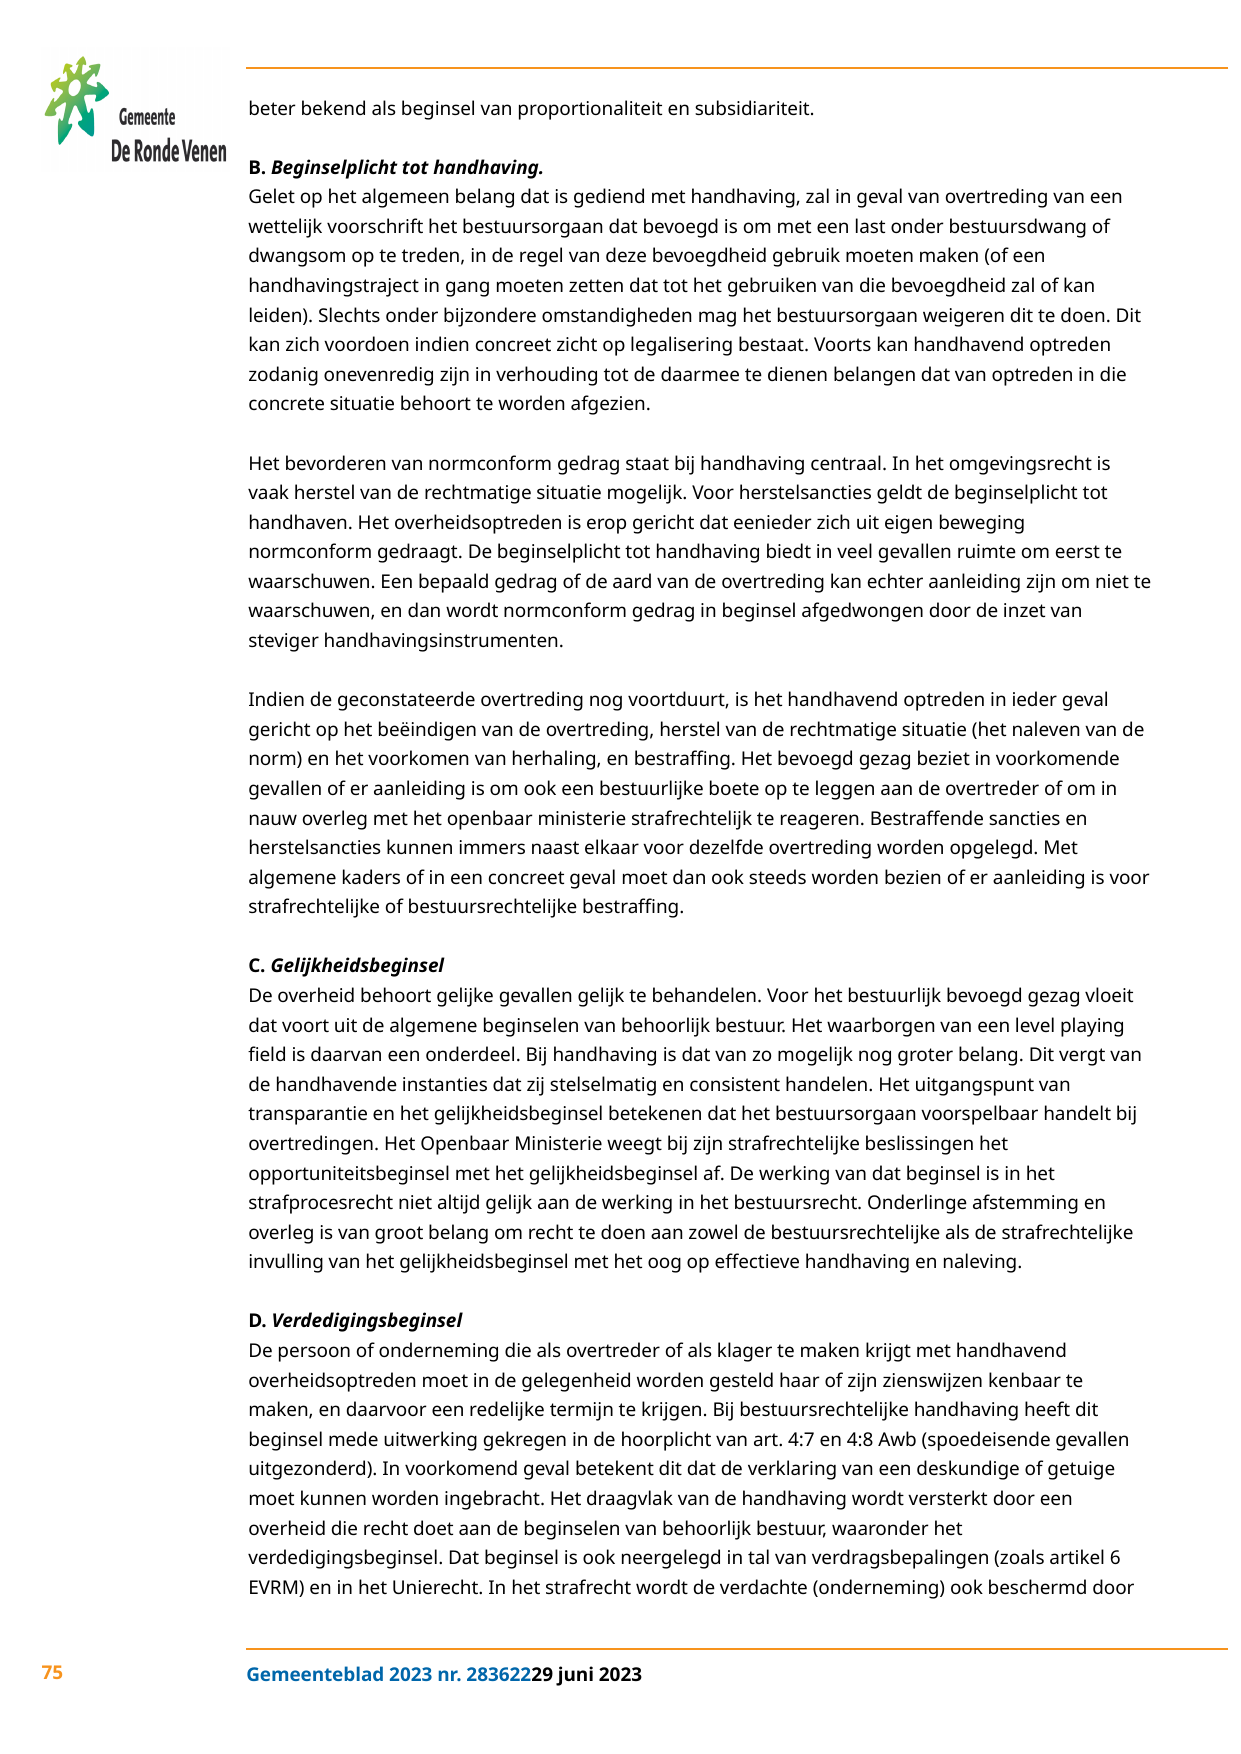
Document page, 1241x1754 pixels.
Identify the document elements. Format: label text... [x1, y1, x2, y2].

text Gelet op het algemeen belang dat is gediend met handhaving, zal in geval van overtreding van een wettelijk voorschrift het bestuursorgaan dat bevoegd is om met een last onder bestuursdwang of dwangsom op te treden, in de regel van deze bevoegdheid gebruik moeten maken (of een handhavingstraject in gang moeten zetten dat tot het gebruiken van die bevoegdheid zal of kan leiden). Slechts onder bijzondere omstandigheden mag het bestuursorgaan weigeren dit te doen. Dit kan zich voordoen indien concreet zicht op legalisering bestaat. Voorts kan handhavend optreden zodanig onevenredig zijn in verhouding tot de daarmee te dienen belangen dat van optreden in die concrete situatie behoort te worden afgezien. [248, 183, 1152, 416]
text Indien de geconstateerde overtreding nog voortduurt, is het handhavend optreden in ieder geval gericht op het beëindigen van de overtreding, herstel van de rechtmatige situatie (het naleven van de norm) en het voorkomen van herhaling, en bestraffing. Het bevoegd gezag beziet in voorkomende gevallen of er aanleiding is om ook een bestuurlijke boete op te leggen aan de overtreder of om in nauw overleg met het openbaar ministerie strafrechtelijk te reageren. Bestraffende sancties en herstelsancties kunnen immers naast elkaar voor dezelfde overtreding worden opgelegd. Met algemene kaders of in een concreet geval moet dan ook steeds worden bezien of er aanleiding is voor strafrechtelijke of bestuursrechtelijke bestraffing. [248, 686, 1152, 919]
text De persoon of onderneming die als overtreder of als klager te maken krijgt met handhavend overheidsoptreden moet in de gelegenheid worden gesteld haar of zijn zienswijzen kenbaar te maken, en daarvoor een redelijke termijn te krijgen. Bij bestuursrechtelijke handhaving heeft dit beginsel mede uitwerking gekregen in de hoorplicht van art. 4:7 en 4:8 Awb (spoedeisende gevallen uitgezonderd). In voorkomend geval betekent dit dat de verklaring van een deskundige of getuige moet kunnen worden ingebracht. Het draagvlak van de handhaving wordt versterkt door een overheid die recht doet aan de beginselen van behoorlijk bestuur, waaronder het verdedigingsbeginsel. Dat beginsel is ook neergelegd in tal van verdragsbepalingen (zoals artikel 6 EVRM) en in het Unierecht. In het strafrecht wordt de verdachte (onderneming) ook beschermd door [248, 1337, 1152, 1600]
text De overheid behoort gelijke gevallen gelijk te behandelen. Voor het bestuurlijk bevoegd gezag vloeit dat voort uit de algemene beginselen van behoorlijk bestuur. Het waarborgen van een level playing field is daarvan een onderdeel. Bij handhaving is dat van zo mogelijk nog groter belang. Dit vergt van de handhavende instanties dat zij stelselmatig en consistent handelen. Het uitgangspunt van transparantie en het gelijkheidsbeginsel betekenen dat het bestuursorgaan voorspelbaar handelt bij overtredingen. Het Openbaar Ministerie weegt bij zijn strafrechtelijke beslissingen het opportuniteitsbeginsel met het gelijkheidsbeginsel af. De werking van dat beginsel is in het strafprocesrecht niet altijd gelijk aan de werking in het bestuursrecht. Onderlinge afstemming en overleg is van groot belang om recht te doen aan zowel de bestuursrechtelijke als de strafrechtelijke invulling van het gelijkheidsbeginsel met het oog op effectieve handhaving en naleving. [248, 982, 1152, 1274]
text Het bevorderen van normconform gedrag staat bij handhaving centraal. In het omgevingsrecht is vaak herstel van de rechtmatige situatie mogelijk. Voor herstelsancties geldt de beginselplicht tot handhaven. Het overheidsoptreden is erop gericht dat eenieder zich uit eigen beweging normconform gedraagt. De beginselplicht tot handhaving biedt in veel gevallen ruimte om eerst te waarschuwen. Een bepaald gedrag of de aard van de overtreding kan echter aanleiding zijn om niet te waarschuwen, en dan wordt normconform gedrag in beginsel afgedwongen door de inzet van steviger handhavingsinstrumenten. [248, 450, 1152, 653]
text C. Gelijkheidsbeginsel [248, 953, 1152, 978]
text beter bekend als beginsel van proportionaliteit en subsidiariteit. [248, 95, 1152, 121]
text D. Verdedigingsbeginsel [248, 1308, 1152, 1333]
picture [41, 47, 231, 172]
text B. Beginselplicht tot handhaving. [248, 154, 1152, 180]
